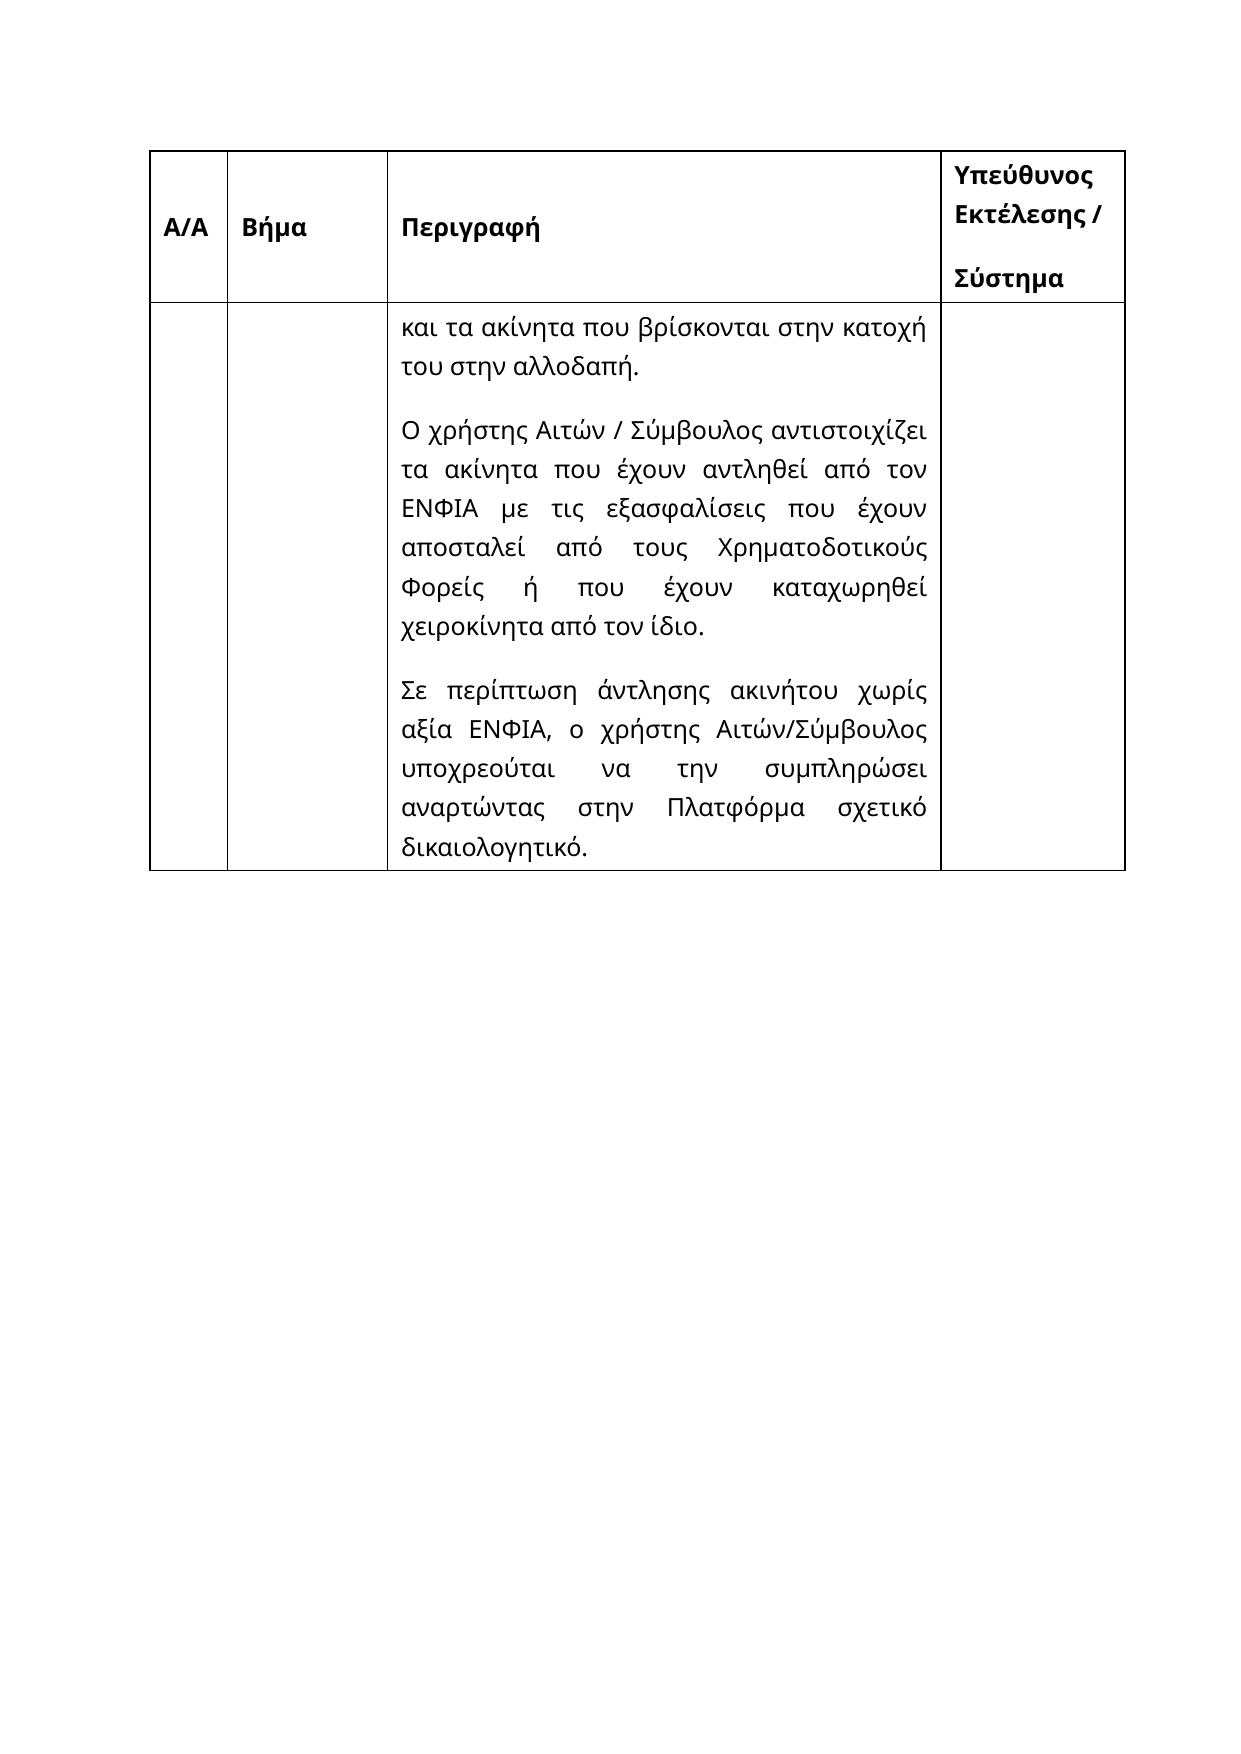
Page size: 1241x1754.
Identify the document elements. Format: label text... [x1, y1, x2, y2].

table_header Περιγραφή [388, 152, 940, 301]
table_cell [228, 303, 387, 869]
table_cell [942, 303, 1124, 869]
table_header Υπεύθυνος Εκτέλεσης / Σύστημα [942, 152, 1124, 301]
table_cell [151, 303, 227, 869]
table_header Βήμα [228, 152, 387, 301]
table_cell και τα ακίνητα που βρίσκονται στην κατοχή του στην αλλοδαπή. Ο χρήστης Αιτών / Σύμβουλος αντιστοιχίζει τα ακίνητα που έχουν αντληθεί από τον ΕΝΦΙΑ με τις εξασφαλίσεις που έχουν αποσταλεί από τους Χρηματοδοτικούς Φορείς ή που έχουν καταχωρηθεί χειροκίνητα από τον ίδιο. Σε περίπτωση άντλησης ακινήτου χωρίς αξία ΕΝΦΙΑ, ο χρήστης Αιτών/Σύμβουλος υποχρεούται να την συμπληρώσει αναρτώντας στην Πλατφόρμα σχετικό δικαιολογητικό. [388, 303, 940, 869]
table_header Α/Α [151, 152, 227, 301]
